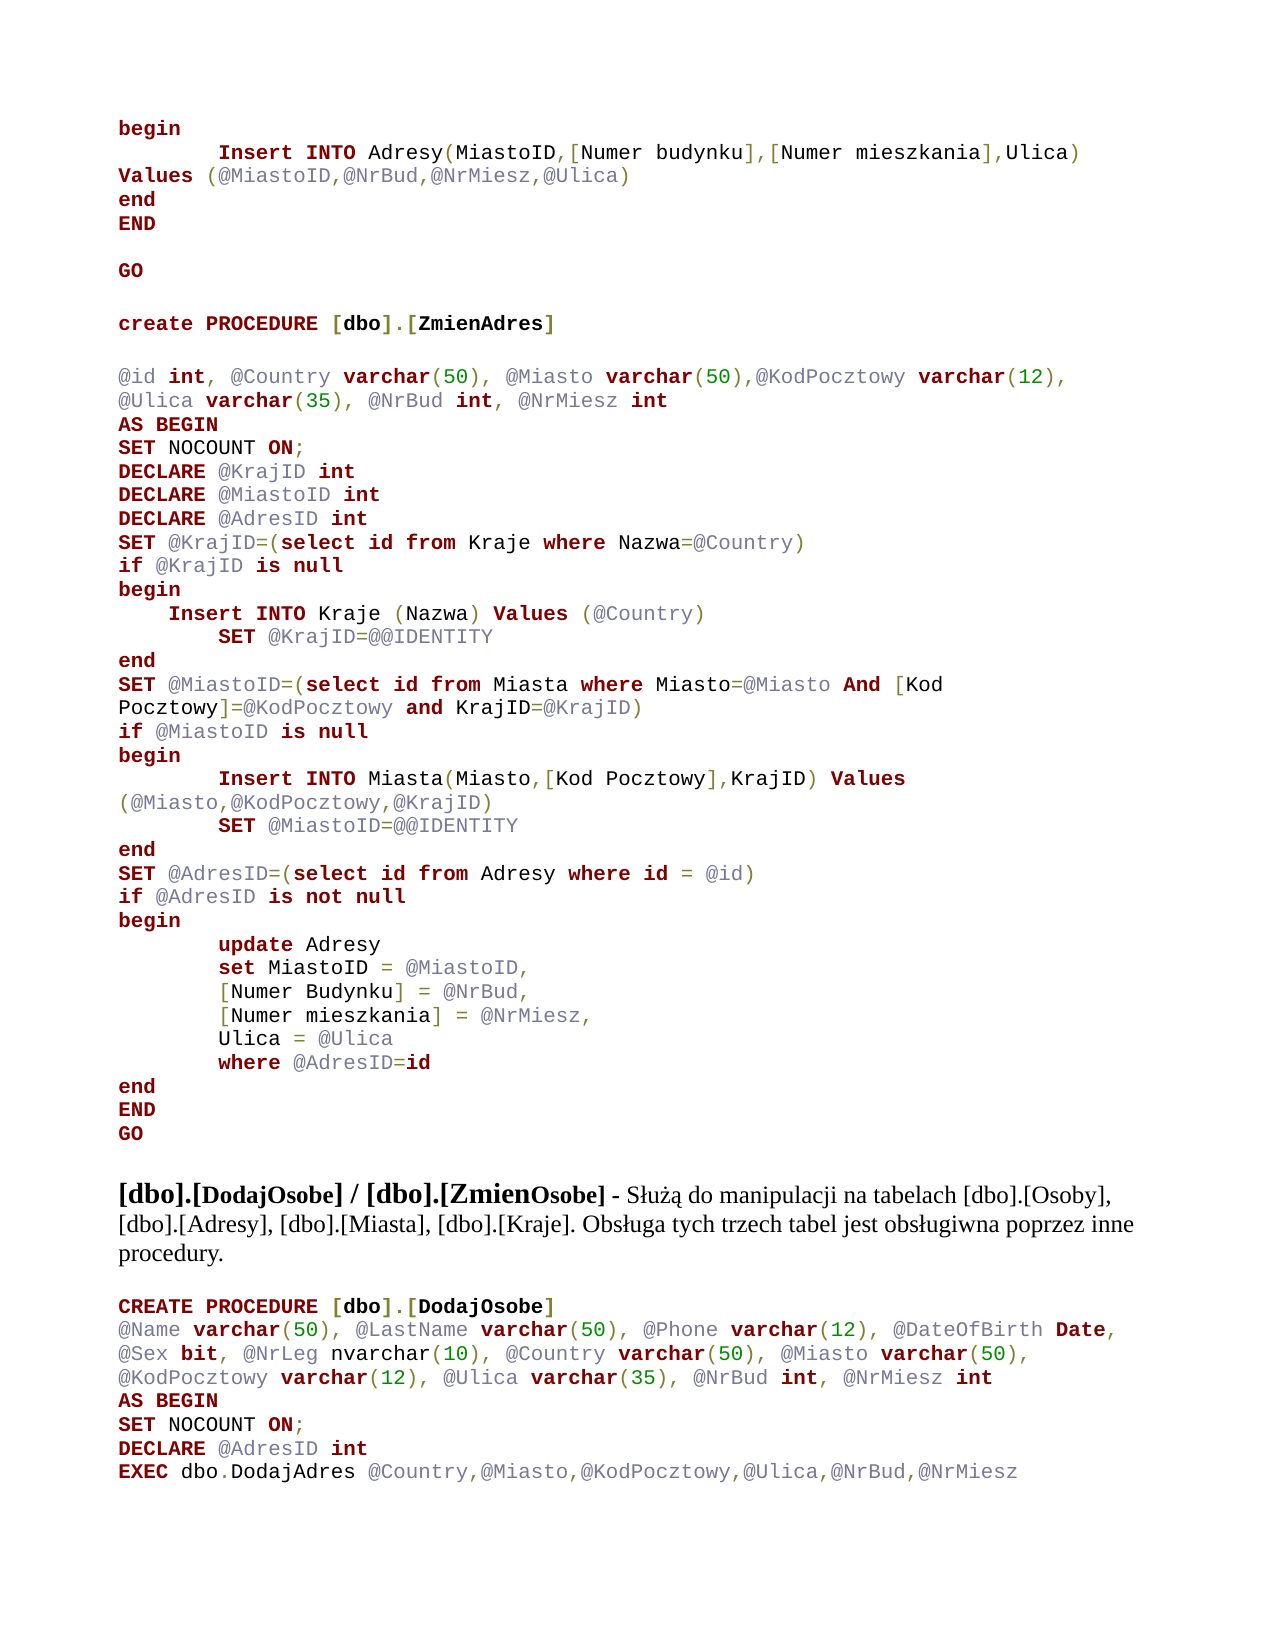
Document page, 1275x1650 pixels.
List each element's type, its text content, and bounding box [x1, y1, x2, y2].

text if @MiastoID is null [118, 721, 1157, 744]
text [Numer mieszkania] = @NrMiesz, [118, 1005, 1157, 1028]
text if @AdresID is not null [118, 886, 1157, 910]
text [Numer Budynku] = @NrBud, [118, 981, 1157, 1005]
text AS BEGIN [118, 413, 1157, 437]
text where @AdresID=id [118, 1052, 1157, 1076]
text AS BEGIN [118, 1390, 1157, 1414]
text SET @MiastoID=(select id from Miasta where Miasto=@Miasto And [Kod Pocztowy]=@KodPocztowy and KrajID=@KrajID) [118, 674, 1157, 721]
text @Ulica varchar(35), @NrBud int, @NrMiesz int [118, 390, 1157, 413]
text @KodPocztowy varchar(12), @Ulica varchar(35), @NrBud int, @NrMiesz int [118, 1367, 1157, 1390]
text GO [118, 1123, 1157, 1147]
text @id int, @Country varchar(50), @Miasto varchar(50),@KodPocztowy varchar(12), [118, 366, 1157, 390]
text @Sex bit, @NrLeg nvarchar(10), @Country varchar(50), @Miasto varchar(50), [118, 1343, 1157, 1367]
text DECLARE @KrajID int [118, 461, 1157, 484]
text EXEC dbo.DodajAdres @Country,@Miasto,@KodPocztowy,@Ulica,@NrBud,@NrMiesz [118, 1461, 1157, 1485]
text end [118, 650, 1157, 674]
text @Name varchar(50), @LastName varchar(50), @Phone varchar(12), @DateOfBirth Date, [118, 1319, 1157, 1343]
text begin [118, 910, 1157, 934]
text DECLARE @MiastoID int [118, 484, 1157, 508]
text end [118, 1076, 1157, 1099]
text SET NOCOUNT ON; [118, 1414, 1157, 1438]
text Insert INTO Kraje (Nazwa) Values (@Country) [118, 603, 1157, 626]
text update Adresy [118, 934, 1157, 957]
text begin [118, 744, 1157, 768]
text end [118, 189, 1157, 213]
text SET @MiastoID=@@IDENTITY [118, 816, 1157, 839]
text SET NOCOUNT ON; [118, 437, 1157, 461]
text SET @AdresID=(select id from Adresy where id = @id) [118, 863, 1157, 886]
text CREATE PROCEDURE [dbo].[DodajOsobe] [118, 1296, 1157, 1319]
text begin [118, 579, 1157, 603]
text Insert INTO Miasta(Miasto,[Kod Pocztowy],KrajID) Values (@Miasto,@KodPocztowy,@KrajID) [118, 768, 1157, 816]
text SET @KrajID=@@IDENTITY [118, 626, 1157, 650]
text end [118, 839, 1157, 863]
text Insert INTO Adresy(MiastoID,[Numer budynku],[Numer mieszkania],Ulica) Values (@MiastoID,@NrBud,@NrMiesz,@Ulica) [118, 142, 1157, 189]
text create PROCEDURE [dbo].[ZmienAdres] [118, 313, 1157, 337]
text Ulica = @Ulica [118, 1028, 1157, 1052]
text GO [118, 260, 1157, 284]
text if @KrajID is null [118, 555, 1157, 579]
text set MiastoID = @MiastoID, [118, 957, 1157, 981]
text END [118, 1099, 1157, 1123]
text SET @KrajID=(select id from Kraje where Nazwa=@Country) [118, 532, 1157, 555]
text DECLARE @AdresID int [118, 1438, 1157, 1461]
text DECLARE @AdresID int [118, 508, 1157, 532]
text [dbo].[DodajOsobe] / [dbo].[ZmienOsobe] - Służą do manipulacji na tabelach [dbo].[Osoby], [dbo].[Adresy], [dbo].[Miasta], [dbo].[Kraje]. Obsługa tych trzech tabel jest obsługiwna poprzez inne procedury. [118, 1176, 1157, 1267]
text begin [118, 118, 1157, 142]
text END [118, 213, 1157, 236]
